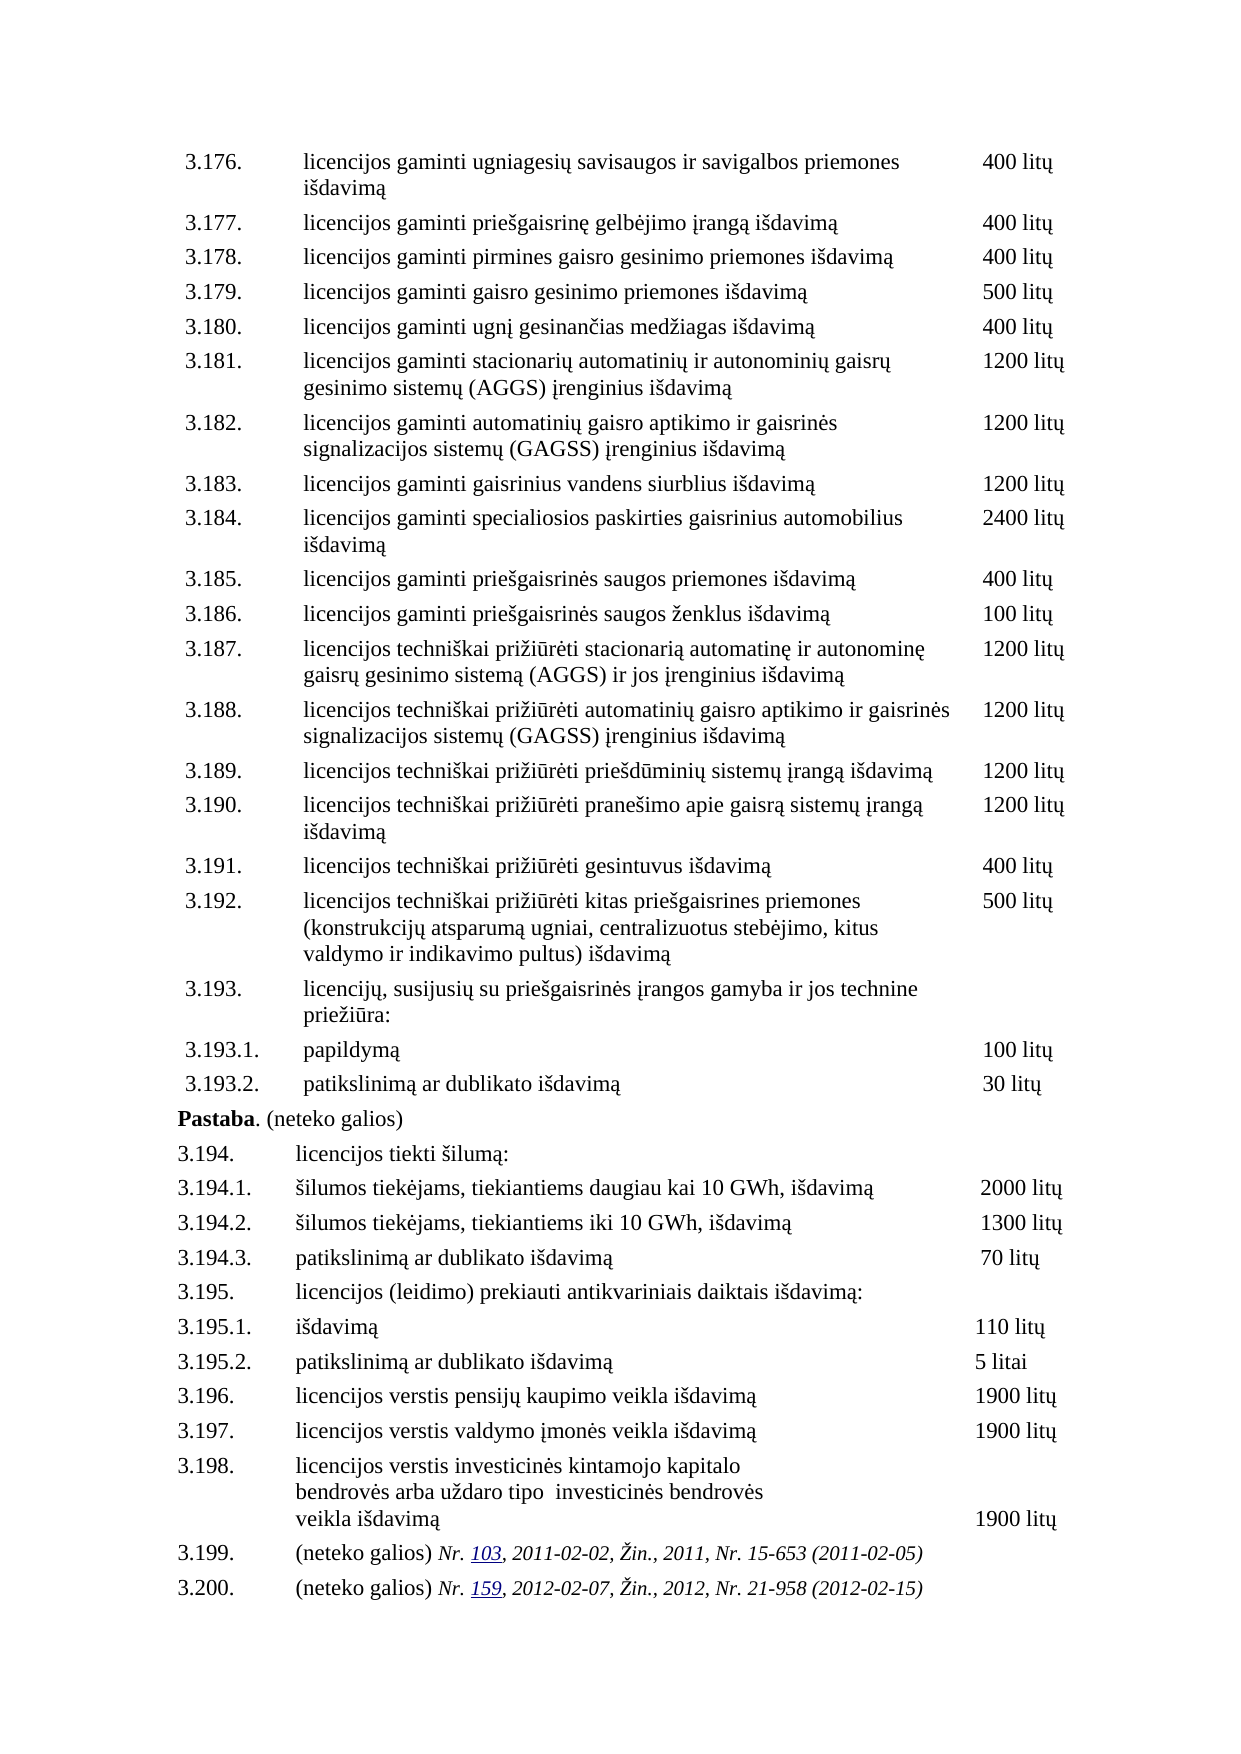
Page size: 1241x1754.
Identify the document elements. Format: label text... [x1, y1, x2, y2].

table_cell 3.193. [174, 975, 292, 1036]
table_cell licencijos gaminti ugniagesių savisaugos ir savigalbos priemones išdavimą [292, 148, 971, 209]
table_cell 3.188. [174, 696, 292, 757]
table_cell 3.184. [174, 504, 292, 565]
text 3.197. licencijos verstis valdymo įmonės veikla išdavimą 1900 litų [177, 1417, 1107, 1443]
table_cell licencijos techniškai prižiūrėti kitas priešgaisrines priemones (konstrukcijų atsparumą ugniai, centralizuotus stebėjimo, kitus valdymo ir indikavimo pultus) išdavimą [292, 887, 971, 974]
text 3.196. licencijos verstis pensijų kaupimo veikla išdavimą 1900 litų [177, 1382, 1107, 1409]
table_cell licencijų, susijusių su priešgaisrinės įrangos gamyba ir jos technine priežiūra: [292, 975, 971, 1036]
table_cell 3.187. [174, 635, 292, 696]
text 3.194.3. patikslinimą ar dublikato išdavimą 70 litų [177, 1244, 1122, 1270]
table_cell licencijos gaminti automatinių gaisro aptikimo ir gaisrinės signalizacijos sistemų (GAGSS) įrenginius išdavimą [292, 409, 971, 469]
table_cell 1200 litų [971, 757, 1144, 791]
table_cell 2400 litų [971, 504, 1144, 565]
text 3.194.2. šilumos tiekėjams, tiekiantiems iki 10 GWh, išdavimą 1300 litų [177, 1209, 1122, 1235]
table_cell licencijos gaminti stacionarių automatinių ir autonominių gaisrų gesinimo sistemų (AGGS) įrenginius išdavimą [292, 348, 971, 408]
text Pastaba. (neteko galios) [177, 1105, 1122, 1131]
table_cell 3.183. [174, 470, 292, 504]
table_cell 400 litų [971, 244, 1144, 278]
table_cell 1200 litų [971, 348, 1144, 408]
text 3.194. licencijos tiekti šilumą: [177, 1140, 974, 1166]
table_cell 1200 litų [971, 470, 1144, 504]
table_cell papildymą [292, 1036, 971, 1070]
table_cell 3.182. [174, 409, 292, 469]
table_cell licencijos techniškai prižiūrėti pranešimo apie gaisrą sistemų įrangą išdavimą [292, 791, 971, 852]
table_cell 3.178. [174, 244, 292, 278]
table_cell 3.189. [174, 757, 292, 791]
table_cell 1200 litų [971, 696, 1144, 757]
table_cell 3.193.2. [174, 1070, 292, 1105]
table_cell 1200 litų [971, 791, 1144, 852]
table_cell 400 litų [971, 853, 1144, 887]
table_cell 3.181. [174, 348, 292, 408]
table_cell 400 litų [971, 148, 1144, 209]
table_cell licencijos techniškai prižiūrėti automatinių gaisro aptikimo ir gaisrinės signalizacijos sistemų (GAGSS) įrenginius išdavimą [292, 696, 971, 757]
table_cell 100 litų [971, 1036, 1144, 1070]
text 3.195.1. išdavimą 110 litų [177, 1313, 1122, 1339]
table_cell 3.192. [174, 887, 292, 974]
table_cell 3.177. [174, 209, 292, 243]
table_cell 500 litų [971, 278, 1144, 313]
table_cell licencijos techniškai prižiūrėti gesintuvus išdavimą [292, 853, 971, 887]
table_cell 400 litų [971, 565, 1144, 600]
table_cell 500 litų [971, 887, 1144, 974]
table_cell licencijos gaminti gaisro gesinimo priemones išdavimą [292, 278, 971, 313]
table_cell licencijos gaminti priešgaisrinę gelbėjimo įrangą išdavimą [292, 209, 971, 243]
text 3.200. (neteko galios) Nr. 159, 2012-02-07, Žin., 2012, Nr. 21-958 (2012-02-15) [177, 1574, 1122, 1600]
table_cell licencijos gaminti pirmines gaisro gesinimo priemones išdavimą [292, 244, 971, 278]
table_cell 3.176. [174, 148, 292, 209]
text 3.198. licencijos verstis investicinės kintamojo kapitalo bendrovės arba uždaro tipo investicinės bendrovės veikla išdavimą 1900 litų [177, 1452, 1122, 1531]
text 3.194.1. šilumos tiekėjams, tiekiantiems daugiau kai 10 GWh, išdavimą 2000 litų [177, 1174, 1122, 1201]
table_cell 100 litų [971, 600, 1144, 635]
table_cell licencijos gaminti priešgaisrinės saugos priemones išdavimą [292, 565, 971, 600]
table_cell 3.190. [174, 791, 292, 852]
text 3.199. (neteko galios) Nr. 103, 2011-02-02, Žin., 2011, Nr. 15-653 (2011-02-05) [177, 1539, 1122, 1566]
table_cell 1200 litų [971, 635, 1144, 696]
table_cell licencijos gaminti priešgaisrinės saugos ženklus išdavimą [292, 600, 971, 635]
table_cell 3.186. [174, 600, 292, 635]
table_cell licencijos techniškai prižiūrėti stacionarią automatinę ir autonominę gaisrų gesinimo sistemą (AGGS) ir jos įrenginius išdavimą [292, 635, 971, 696]
table_cell patikslinimą ar dublikato išdavimą [292, 1070, 971, 1105]
table_cell licencijos gaminti gaisrinius vandens siurblius išdavimą [292, 470, 971, 504]
text 3.195. licencijos (leidimo) prekiauti antikvariniais daiktais išdavimą: [177, 1278, 1122, 1305]
table_cell 3.179. [174, 278, 292, 313]
table_cell licencijos techniškai prižiūrėti priešdūminių sistemų įrangą išdavimą [292, 757, 971, 791]
table_cell 400 litų [971, 209, 1144, 243]
table_cell licencijos gaminti ugnį gesinančias medžiagas išdavimą [292, 313, 971, 347]
text 3.195.2. patikslinimą ar dublikato išdavimą 5 litai [177, 1348, 1122, 1374]
table_cell [971, 975, 1144, 1036]
table_cell 3.193.1. [174, 1036, 292, 1070]
table_cell 3.191. [174, 853, 292, 887]
table_cell licencijos gaminti specialiosios paskirties gaisrinius automobilius išdavimą [292, 504, 971, 565]
table_cell 3.180. [174, 313, 292, 347]
table_cell 30 litų [971, 1070, 1144, 1105]
table_cell 3.185. [174, 565, 292, 600]
table_cell 400 litų [971, 313, 1144, 347]
table_cell 1200 litų [971, 409, 1144, 469]
